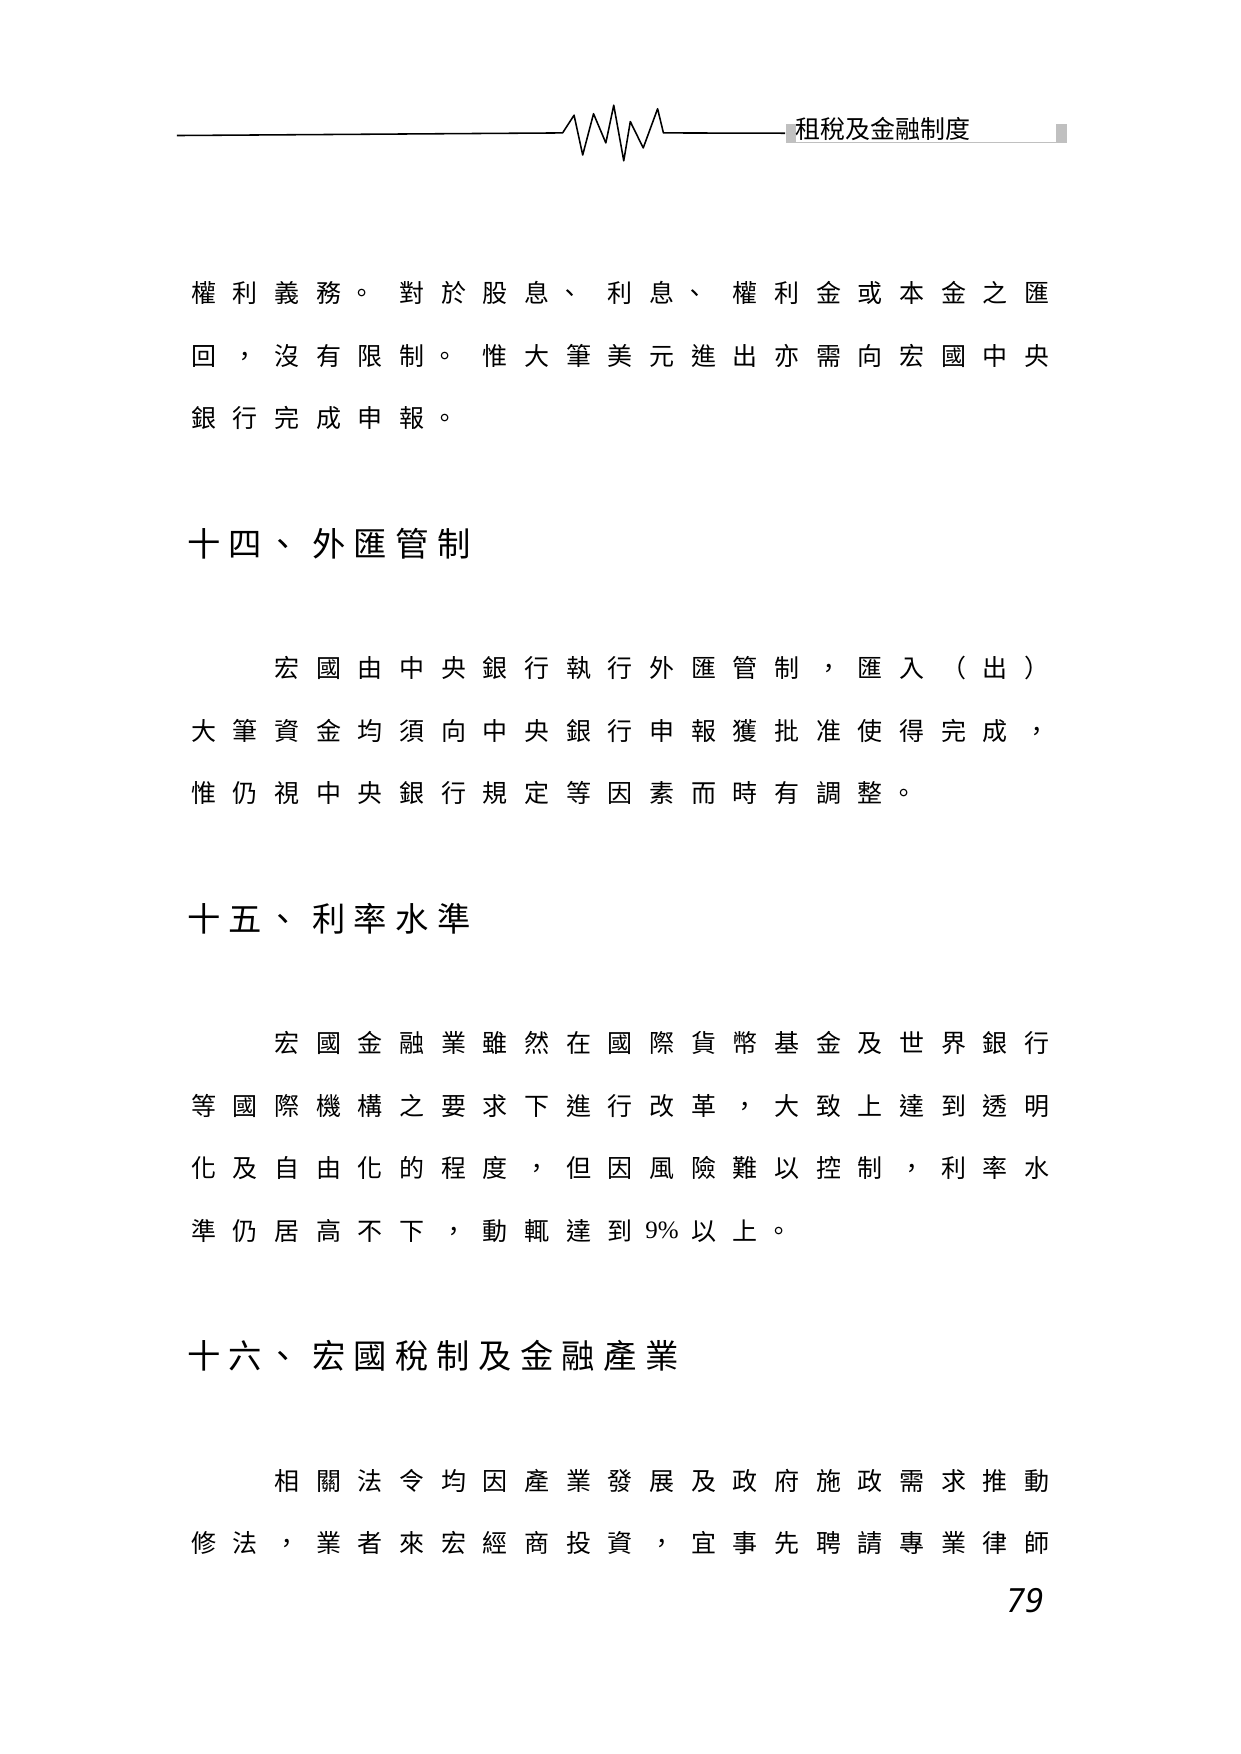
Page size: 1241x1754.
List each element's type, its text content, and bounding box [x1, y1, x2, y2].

text 十五、利率水準 [183, 875, 1058, 938]
text 相關法令均因產業發展及政府施政需求推動修法，業者來宏經商投資，宜事先聘請專業律師 [183, 1438, 1058, 1563]
text 宏國金融業雖然在國際貨幣基金及世界銀行等國際機構之要求下進行改革，大致上達到透明化及自由化的程度，但因風險難以控制，利率水準仍居高不下，動輒達到9%以上。 [183, 1000, 1058, 1250]
text 十四、外匯管制 [183, 500, 1058, 563]
text 權利義務。對於股息、利息、權利金或本金之匯回，沒有限制。惟大筆美元進出亦需向宏國中央銀行完成申報。 [183, 250, 1058, 438]
text 十六、宏國稅制及金融產業 [183, 1313, 1058, 1375]
text 宏國由中央銀行執行外匯管制，匯入（出）大筆資金均須向中央銀行申報獲批准使得完成，惟仍視中央銀行規定等因素而時有調整。 [183, 625, 1058, 813]
